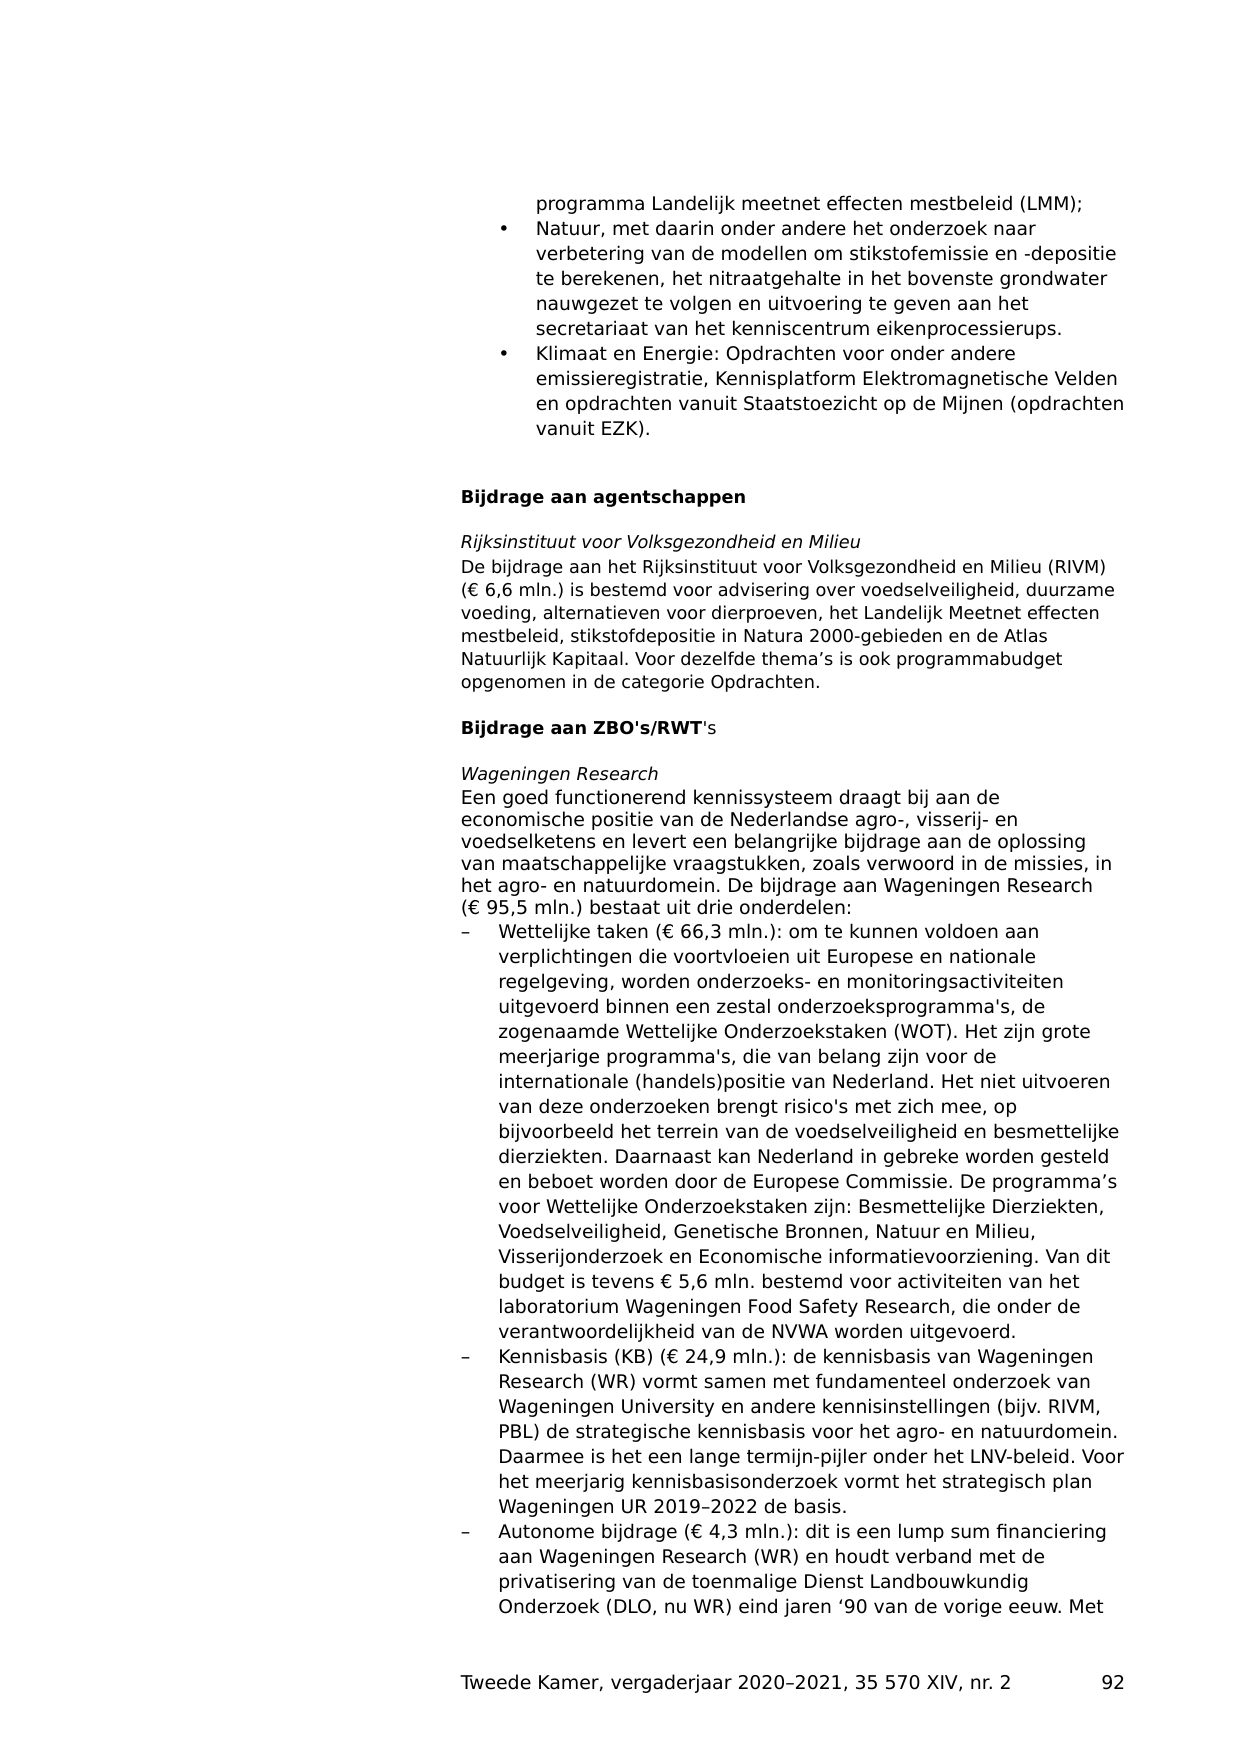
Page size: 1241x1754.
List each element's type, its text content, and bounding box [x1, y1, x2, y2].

text Rijksinstituut voor Volksgezondheid en Milieu [461, 531, 1125, 553]
list Natuur, met daarin onder andere het onderzoek naar verbetering van de modellen om stikstofemissie en -depositie te berekenen, het nitraatgehalte in het bovenste grondwater nauwgezet te volgen en uitvoering te geven aan het secretariaat van het kenniscentrum eikenprocessierups. [498, 216, 1125, 341]
text Bijdrage aan ZBO's/RWT's [461, 716, 1125, 739]
list programma Landelijk meetnet effecten mestbeleid (LMM); [498, 191, 1125, 216]
text De bijdrage aan het Rijksinstituut voor Volksgezondheid en Milieu (RIVM) (€ 6,6 mln.) is bestemd voor advisering over voedselveiligheid, duurzame voeding, alternatieven voor dierproeven, het Landelijk Meetnet effecten mestbeleid, stikstofdepositie in Natura 2000-gebieden en de Atlas Natuurlijk Kapitaal. Voor dezelfde thema’s is ook programmabudget opgenomen in de categorie Opdrachten. [461, 556, 1125, 693]
text Een goed functionerend kennissysteem draagt bij aan de economische positie van de Nederlandse agro-, visserij- en voedselketens en levert een belangrijke bijdrage aan de oplossing van maatschappelijke vraagstukken, zoals verwoord in de missies, in het agro- en natuurdomein. De bijdrage aan Wageningen Research (€ 95,5 mln.) bestaat uit drie onderdelen: [461, 787, 1125, 919]
text Wageningen Research [461, 762, 1125, 785]
list Autonome bijdrage (€ 4,3 mln.): dit is een lump sum financiering aan Wageningen Research (WR) en houdt verband met de privatisering van de toenmalige Dienst Landbouwkundig Onderzoek (DLO, nu WR) eind jaren ‘90 van de vorige eeuw. Met [461, 1519, 1125, 1619]
text Bijdrage aan agentschappen [461, 485, 1125, 508]
list Wettelijke taken (€ 66,3 mln.): om te kunnen voldoen aan verplichtingen die voortvloeien uit Europese en nationale regelgeving, worden onderzoeks- en monitoringsactiviteiten uitgevoerd binnen een zestal onderzoeksprogramma's, de zogenaamde Wettelijke Onderzoekstaken (WOT). Het zijn grote meerjarige programma's, die van belang zijn voor de internationale (handels)positie van Nederland. Het niet uitvoeren van deze onderzoeken brengt risico's met zich mee, op bijvoorbeeld het terrein van de voedselveiligheid en besmettelijke dierziekten. Daarnaast kan Nederland in gebreke worden gesteld en beboet worden door de Europese Commissie. De programma’s voor Wettelijke Onderzoekstaken zijn: Besmettelijke Dierziekten, Voedselveiligheid, Genetische Bronnen, Natuur en Milieu, Visserijonderzoek en Economische informatievoorziening. Van dit budget is tevens € 5,6 mln. bestemd voor activiteiten van het laboratorium Wageningen Food Safety Research, die onder de verantwoordelijkheid van de NVWA worden uitgevoerd. [461, 919, 1125, 1344]
list Klimaat en Energie: Opdrachten voor onder andere emissieregistratie, Kennisplatform Elektromagnetische Velden en opdrachten vanuit Staatstoezicht op de Mijnen (opdrachten vanuit EZK). [498, 341, 1125, 441]
list Kennisbasis (KB) (€ 24,9 mln.): de kennisbasis van Wageningen Research (WR) vormt samen met fundamenteel onderzoek van Wageningen University en andere kennisinstellingen (bijv. RIVM, PBL) de strategische kennisbasis voor het agro- en natuurdomein. Daarmee is het een lange termijn-pijler onder het LNV-beleid. Voor het meerjarig kennisbasisonderzoek vormt het strategisch plan Wageningen UR 2019–2022 de basis. [461, 1344, 1125, 1519]
